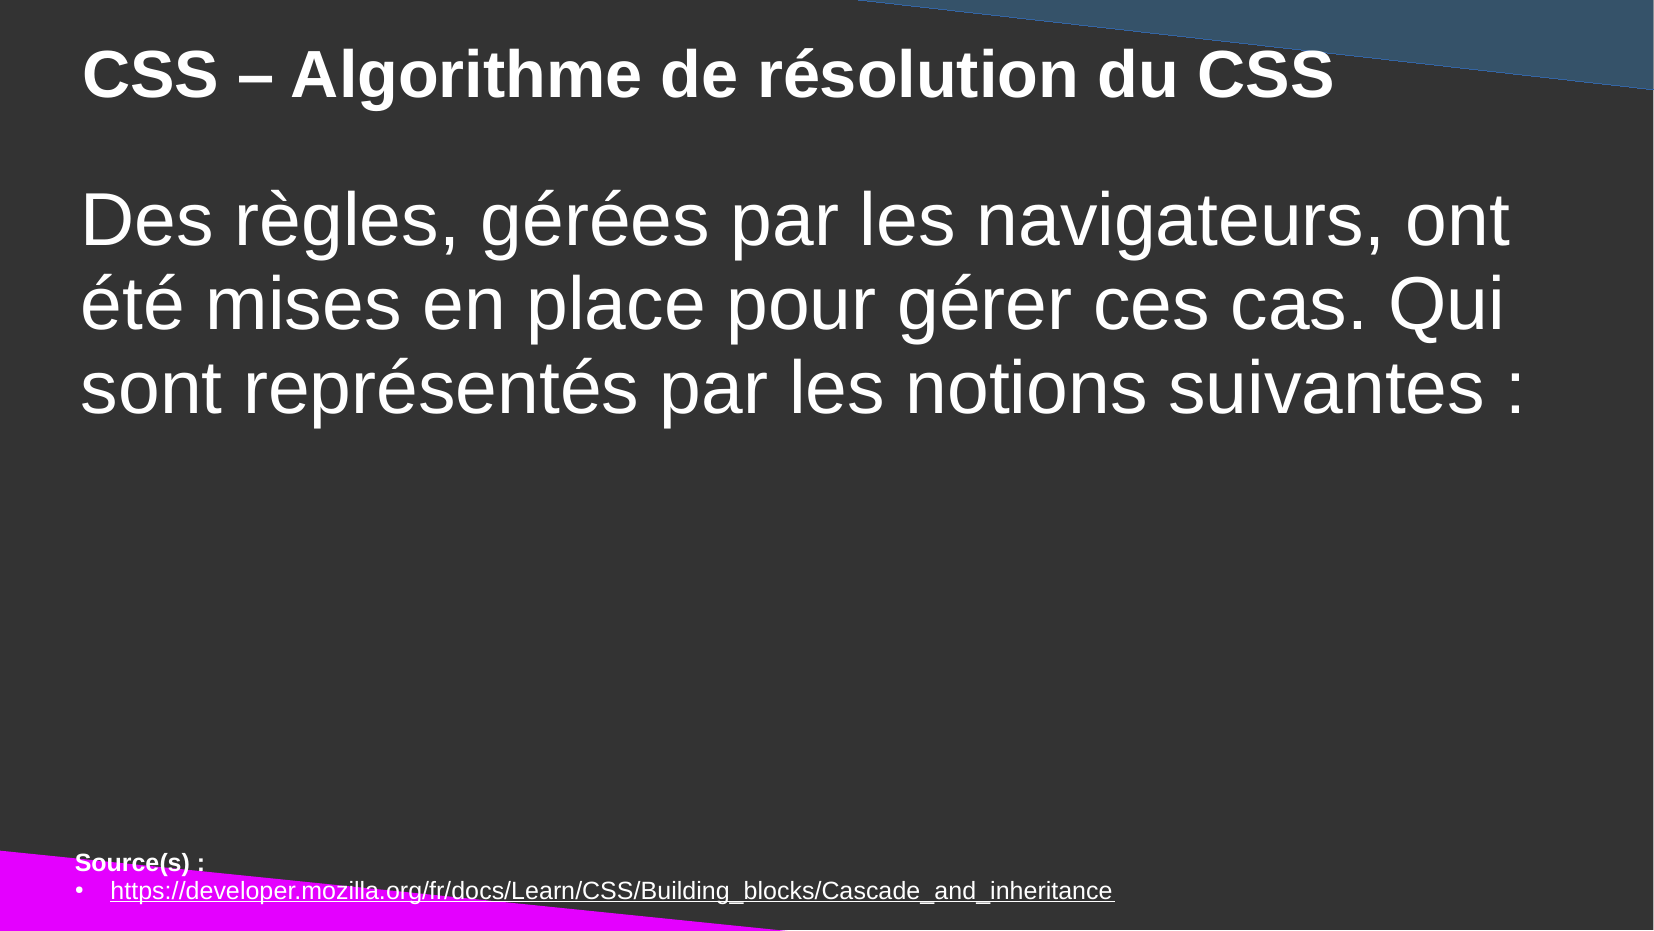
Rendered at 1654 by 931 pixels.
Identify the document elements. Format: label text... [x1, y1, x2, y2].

text_box [0, 850, 788, 931]
text_box Source(s) : https://developer.mozilla.org/fr/docs/Learn/CSS/Building_blocks/Cascade_and_inheritance [60, 841, 1546, 913]
title CSS – Algorithme de résolution du CSS [82, 37, 1571, 114]
list Des règles, gérées par les navigateurs, ont été mises en place pour gérer ces cas. Qui sont représentés par les notions suivantes : [80, 177, 1605, 780]
text_box [858, 0, 1654, 90]
